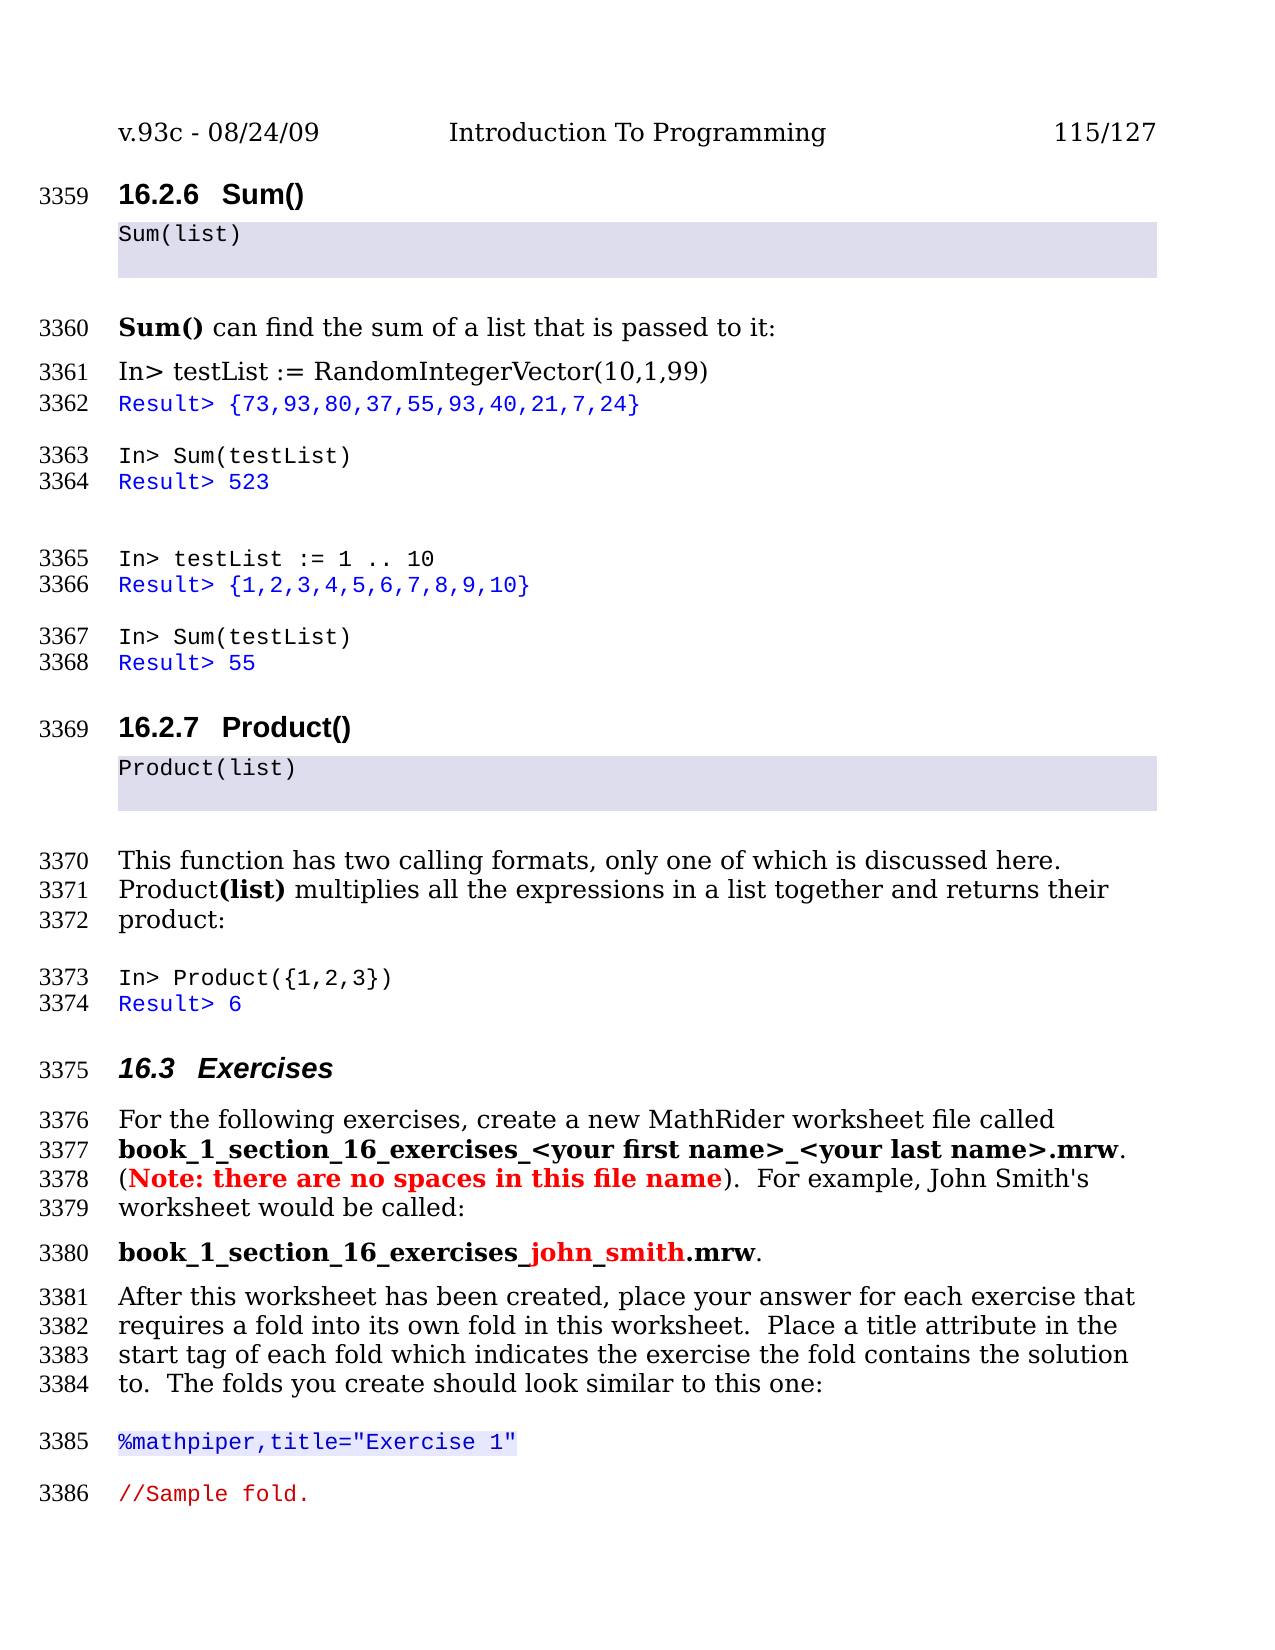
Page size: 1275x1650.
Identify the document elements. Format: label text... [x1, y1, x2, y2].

text After this worksheet has been created, place your answer for each exercise that requires a fold into its own fold in this worksheet. Place a title attribute in the start tag of each fold which indicates the exercise the fold contains the solution to. The folds you create should look similar to this one: [118, 1282, 1157, 1398]
text In> Product({1,2,3}) [118, 966, 1157, 992]
text //Sample fold. [118, 1482, 1157, 1508]
text Result> 6 [118, 992, 1157, 1018]
text In> Sum(testList) [118, 626, 1157, 652]
text %mathpiper,title="Exercise 1" [118, 1431, 1157, 1456]
text Result> {73,93,80,37,55,93,40,21,7,24} [118, 392, 1157, 418]
text In> testList := 1 .. 10 [118, 548, 1157, 574]
text In> Sum(testList) [118, 444, 1157, 470]
subtitle Sum() [118, 177, 1157, 210]
text book_1_section_16_exercises_john_smith.mrw. [118, 1237, 1157, 1267]
text This function has two calling formats, only one of which is discussed here. Product(list) multiplies all the expressions in a list together and returns their product: [118, 846, 1157, 934]
table_header Sum(list) [118, 222, 1157, 278]
text For the following exercises, create a new MathRider worksheet file called book_1_section_16_exercises_<your first name>_<your last name>.mrw. (Note: there are no spaces in this file name). For example, John Smith's worksheet would be called: [118, 1105, 1157, 1222]
subtitle Product() [118, 711, 1157, 744]
text In> testList := RandomIntegerVector(10,1,99) [118, 357, 1157, 386]
text Result> {1,2,3,4,5,6,7,8,9,10} [118, 574, 1157, 600]
text Sum() can find the sum of a list that is passed to it: [118, 313, 1157, 342]
text Result> 523 [118, 470, 1157, 496]
subtitle Exercises [118, 1051, 1157, 1084]
text Result> 55 [118, 652, 1157, 677]
table_header Product(list) [118, 756, 1157, 811]
